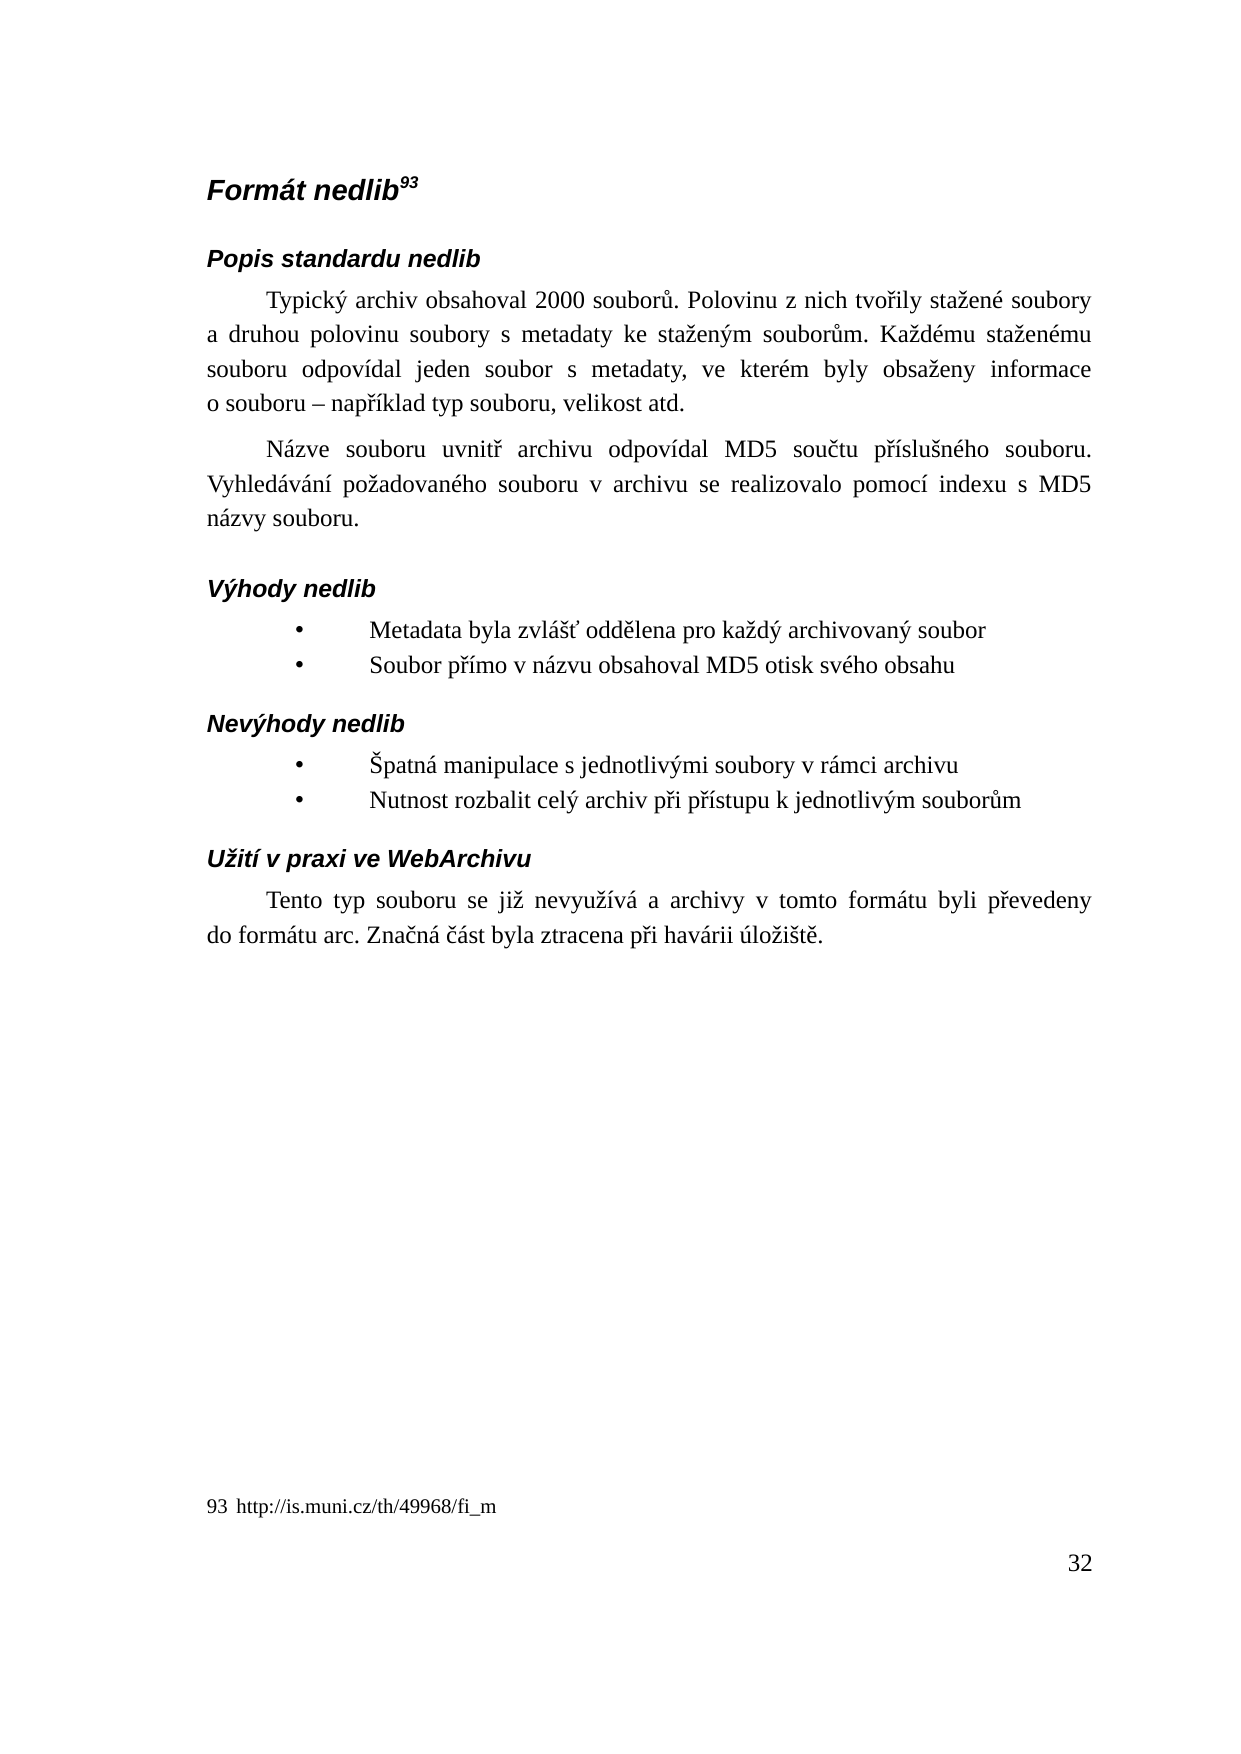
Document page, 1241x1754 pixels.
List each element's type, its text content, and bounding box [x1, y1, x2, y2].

subtitle Nevýhody nedlib [207, 709, 1093, 738]
list Metadata byla zvlášť oddělena pro každý archivovaný soubor [295, 616, 1093, 644]
list Soubor přímo v názvu obsahoval MD5 otisk svého obsahu [295, 650, 1093, 679]
list Špatná manipulace s jednotlivými soubory v rámci archivu [295, 751, 1093, 779]
subtitle Popis standardu nedlib [207, 244, 1093, 272]
text Názve souboru uvnitř archivu odpovídal MD5 součtu příslušného souboru. Vyhledávání požadovaného souboru v archivu se realizovalo pomocí indexu s MD5 názvy souboru. [207, 434, 1093, 532]
text http://is.muni.cz/th/49968/fi_m [207, 1494, 1093, 1518]
text Typický archiv obsahoval 2000 souborů. Polovinu z nich tvořily stažené soubory a druhou polovinu soubory s metadaty ke staženým souborům. Každému staženému souboru odpovídal jeden soubor s metadaty, ve kterém byly obsaženy informace o souboru – například typ souboru, velikost atd. [207, 285, 1093, 417]
text Tento typ souboru se již nevyužívá a archivy v tomto formátu byli převedeny do formátu arc. Značná část byla ztracena při havárii úložiště. [207, 886, 1093, 949]
subtitle Užití v praxi ve WebArchivu [207, 844, 1093, 873]
subtitle Formát nedlib [207, 173, 1093, 206]
subtitle Výhody nedlib [207, 574, 1093, 603]
list Nutnost rozbalit celý archiv při přístupu k jednotlivým souborům [295, 785, 1093, 814]
